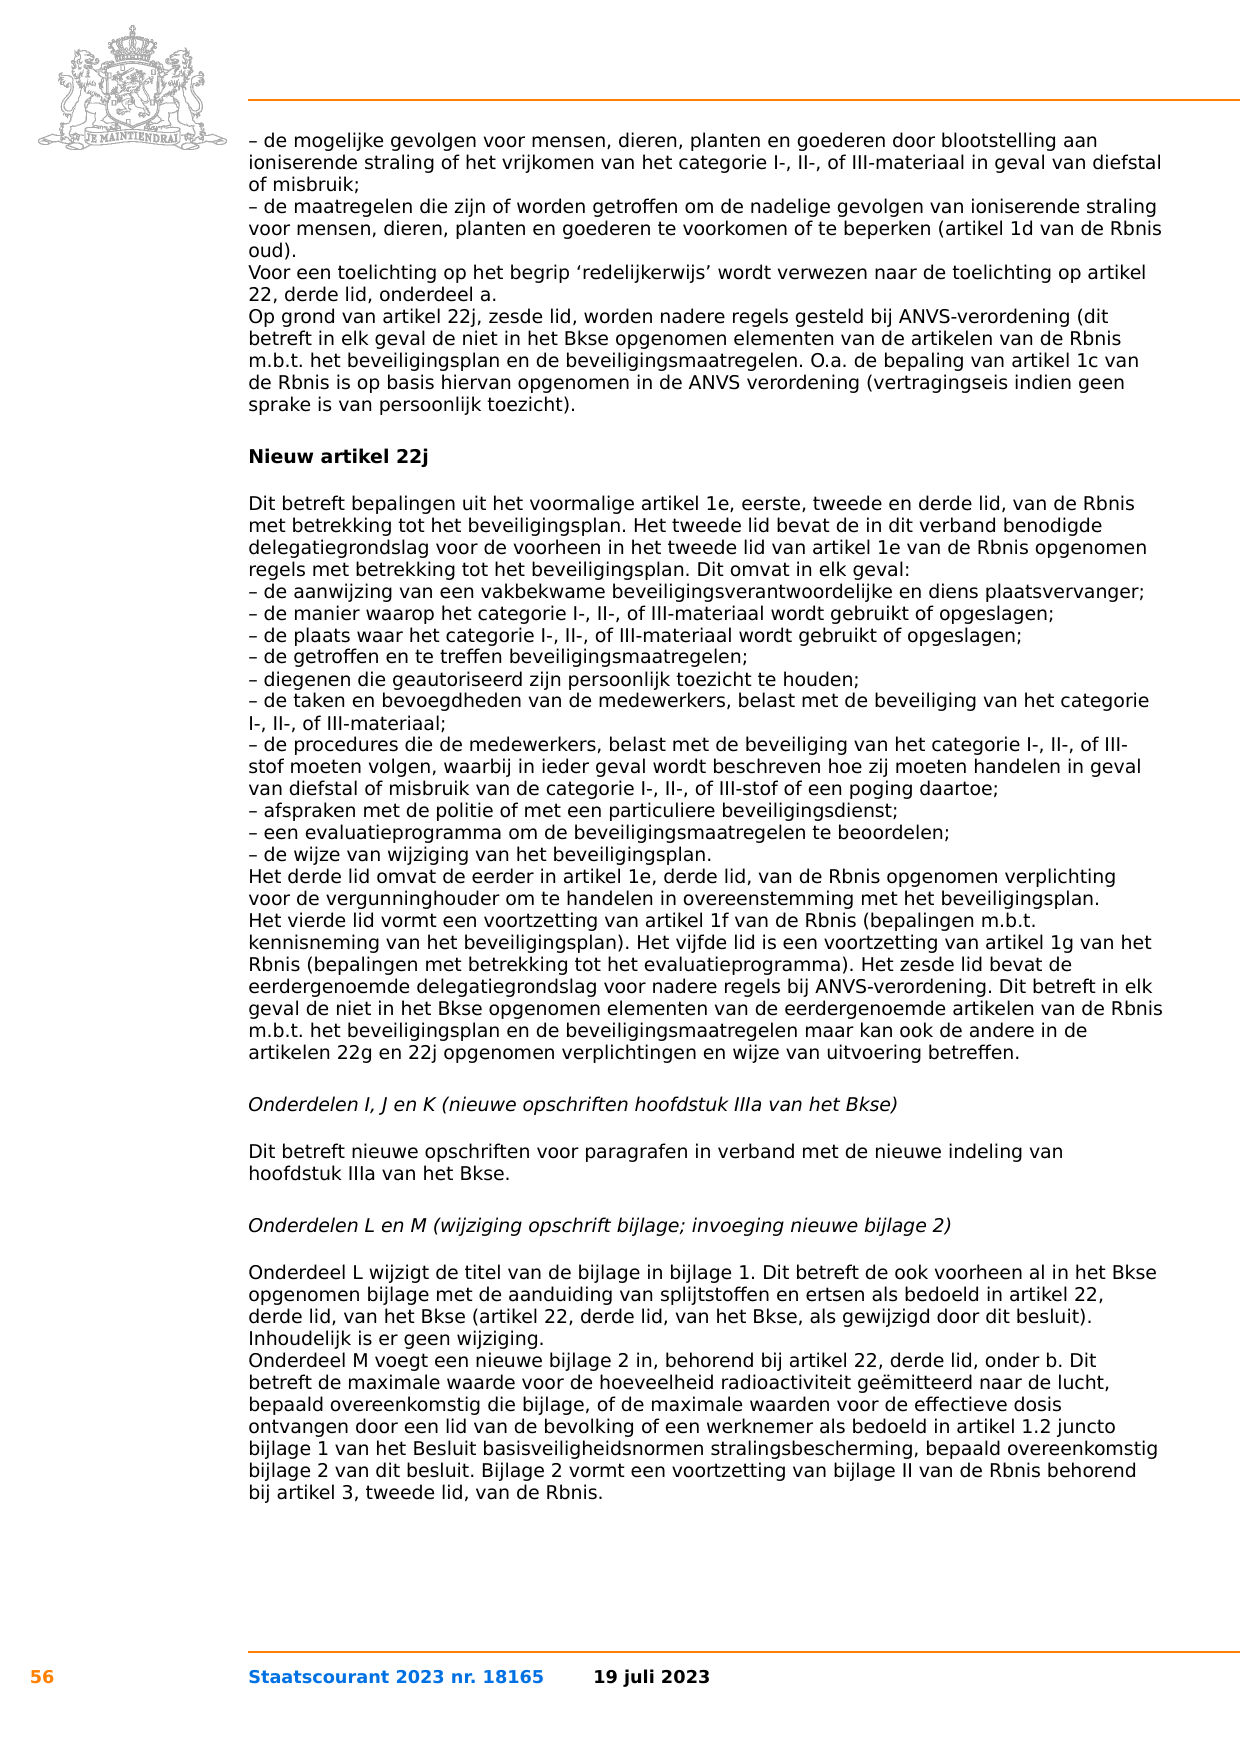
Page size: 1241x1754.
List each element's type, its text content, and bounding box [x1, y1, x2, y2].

text Dit betreft nieuwe opschriften voor paragrafen in verband met de nieuwe indeling van hoofdstuk IIIa van het Bkse. [248, 1141, 1163, 1185]
text – de mogelijke gevolgen voor mensen, dieren, planten en goederen door blootstelling aan ioniserende straling of het vrijkomen van het categorie I-, II-, of III-materiaal in geval van diefstal of misbruik; [248, 130, 1163, 196]
text – de maatregelen die zijn of worden getroffen om de nadelige gevolgen van ioniserende straling voor mensen, dieren, planten en goederen te voorkomen of te beperken (artikel 1d van de Rbnis oud). [248, 196, 1163, 262]
text – de procedures die de medewerkers, belast met de beveiliging van het categorie I-, II-, of III-stof moeten volgen, waarbij in ieder geval wordt beschreven hoe zij moeten handelen in geval van diefstal of misbruik van de categorie I-, II-, of III-stof of een poging daartoe; [248, 734, 1163, 800]
text Onderdeel L wijzigt de titel van de bijlage in bijlage 1. Dit betreft de ook voorheen al in het Bkse opgenomen bijlage met de aanduiding van splijtstoffen en ertsen als bedoeld in artikel 22, derde lid, van het Bkse (artikel 22, derde lid, van het Bkse, als gewijzigd door dit besluit). Inhoudelijk is er geen wijziging. [248, 1262, 1163, 1350]
picture [38, 25, 227, 150]
text – de manier waarop het categorie I-, II-, of III-materiaal wordt gebruikt of opgeslagen; [248, 602, 1163, 624]
text Op grond van artikel 22j, zesde lid, worden nadere regels gesteld bij ANVS-verordening (dit betreft in elk geval de niet in het Bkse opgenomen elementen van de artikelen van de Rbnis m.b.t. het beveiligingsplan en de beveiligingsmaatregelen. O.a. de bepaling van artikel 1c van de Rbnis is op basis hiervan opgenomen in de ANVS verordening (vertragingseis indien geen sprake is van persoonlijk toezicht). [248, 306, 1163, 416]
text – afspraken met de politie of met een particuliere beveiligingsdienst; [248, 800, 1163, 822]
text – de taken en bevoegdheden van de medewerkers, belast met de beveiliging van het categorie I-, II-, of III-materiaal; [248, 690, 1163, 734]
text Het derde lid omvat de eerder in artikel 1e, derde lid, van de Rbnis opgenomen verplichting voor de vergunninghouder om te handelen in overeenstemming met het beveiligingsplan. [248, 866, 1163, 910]
subtitle Onderdelen L en M (wijziging opschrift bijlage; invoeging nieuwe bijlage 2) [248, 1215, 1163, 1237]
text – de plaats waar het categorie I-, II-, of III-materiaal wordt gebruikt of opgeslagen; [248, 624, 1163, 646]
subtitle Onderdelen I, J en K (nieuwe opschriften hoofdstuk IIIa van het Bkse) [248, 1094, 1163, 1116]
text – diegenen die geautoriseerd zijn persoonlijk toezicht te houden; [248, 668, 1163, 690]
subtitle Nieuw artikel 22j [248, 446, 1163, 468]
text – de aanwijzing van een vakbekwame beveiligingsverantwoordelijke en diens plaatsvervanger; [248, 581, 1163, 602]
text Het vierde lid vormt een voortzetting van artikel 1f van de Rbnis (bepalingen m.b.t. kennisneming van het beveiligingsplan). Het vijfde lid is een voortzetting van artikel 1g van het Rbnis (bepalingen met betrekking tot het evaluatieprogramma). Het zesde lid bevat de eerdergenoemde delegatiegrondslag voor nadere regels bij ANVS-verordening. Dit betreft in elk geval de niet in het Bkse opgenomen elementen van de eerdergenoemde artikelen van de Rbnis m.b.t. het beveiligingsplan en de beveiligingsmaatregelen maar kan ook de andere in de artikelen 22g en 22j opgenomen verplichtingen en wijze van uitvoering betreffen. [248, 910, 1163, 1064]
text – de getroffen en te treffen beveiligingsmaatregelen; [248, 646, 1163, 668]
text – de wijze van wijziging van het beveiligingsplan. [248, 844, 1163, 866]
text Voor een toelichting op het begrip ‘redelijkerwijs’ wordt verwezen naar de toelichting op artikel 22, derde lid, onderdeel a. [248, 262, 1163, 306]
text Dit betreft bepalingen uit het voormalige artikel 1e, eerste, tweede en derde lid, van de Rbnis met betrekking tot het beveiligingsplan. Het tweede lid bevat de in dit verband benodigde delegatiegrondslag voor de voorheen in het tweede lid van artikel 1e van de Rbnis opgenomen regels met betrekking tot het beveiligingsplan. Dit omvat in elk geval: [248, 493, 1163, 581]
text Onderdeel M voegt een nieuwe bijlage 2 in, behorend bij artikel 22, derde lid, onder b. Dit betreft de maximale waarde voor de hoeveelheid radioactiviteit geëmitteerd naar de lucht, bepaald overeenkomstig die bijlage, of de maximale waarden voor de effectieve dosis ontvangen door een lid van de bevolking of een werknemer als bedoeld in artikel 1.2 juncto bijlage 1 van het Besluit basisveiligheidsnormen stralingsbescherming, bepaald overeenkomstig bijlage 2 van dit besluit. Bijlage 2 vormt een voortzetting van bijlage II van de Rbnis behorend bij artikel 3, tweede lid, van de Rbnis. [248, 1350, 1163, 1504]
text – een evaluatieprogramma om de beveiligingsmaatregelen te beoordelen; [248, 822, 1163, 844]
